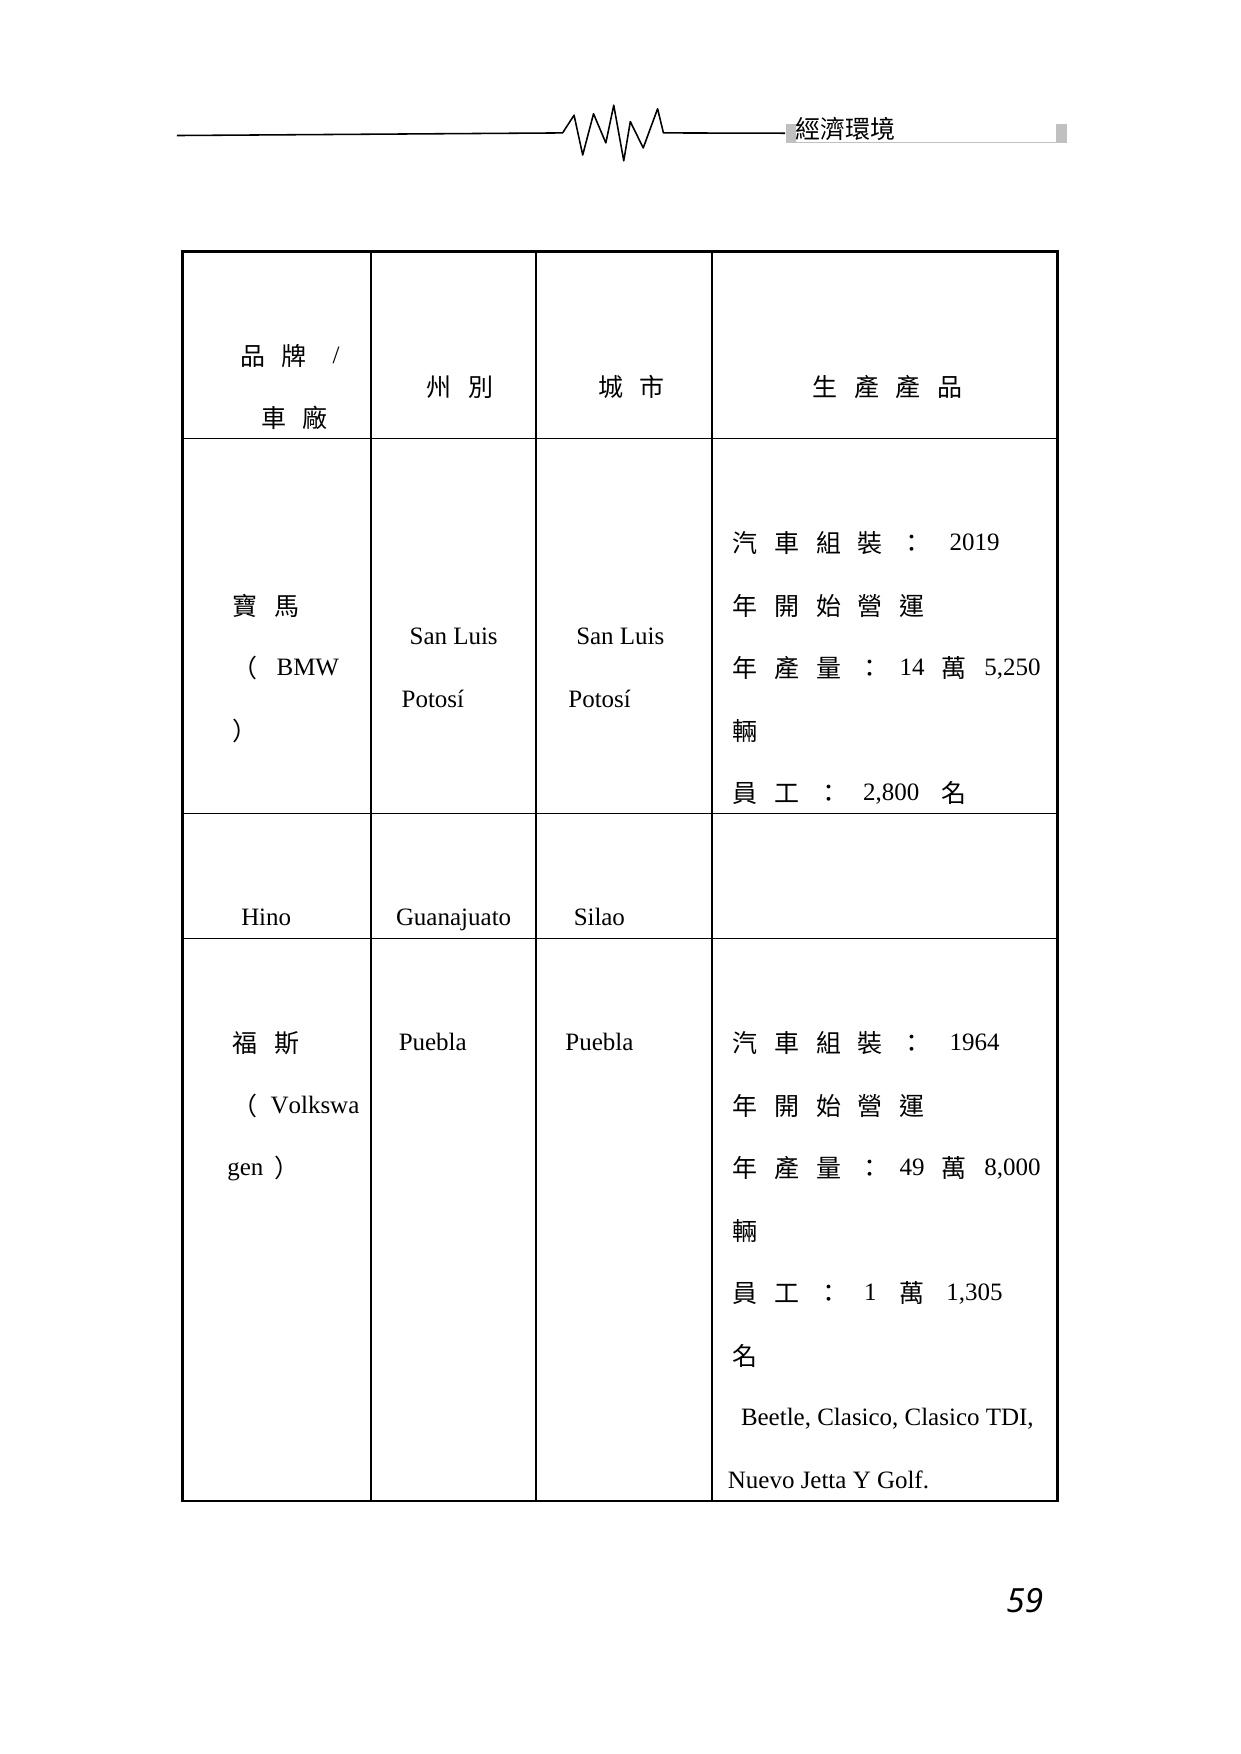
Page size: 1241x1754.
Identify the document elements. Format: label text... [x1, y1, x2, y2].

table_header 生產產品 [713, 253, 1056, 438]
table_cell Silao [537, 814, 711, 938]
table_cell Puebla [537, 939, 711, 1500]
table_cell 寶馬（BMW） [184, 439, 370, 813]
table_header 州別 [372, 253, 535, 438]
table_cell [713, 814, 1056, 938]
table_header 品牌/車廠 [184, 253, 370, 438]
table_cell San Luis Potosí [372, 439, 535, 813]
table_cell 福斯（Volkswagen） [184, 939, 370, 1500]
table_cell 汽車組裝：1964年開始營運 年產量：49萬8,000輛 員工：1萬1,305名 Beetle, Clasico, Clasico TDI, Nuevo Jetta Y Golf. [713, 939, 1056, 1500]
table_cell San Luis Potosí [537, 439, 711, 813]
table_cell Guanajuato [372, 814, 535, 938]
table_header 城市 [537, 253, 711, 438]
table_cell Puebla [372, 939, 535, 1500]
table_cell 汽車組裝：2019年開始營運 年產量：14萬5,250輛 員工：2,800名 [713, 439, 1056, 813]
table_cell Hino [184, 814, 370, 938]
